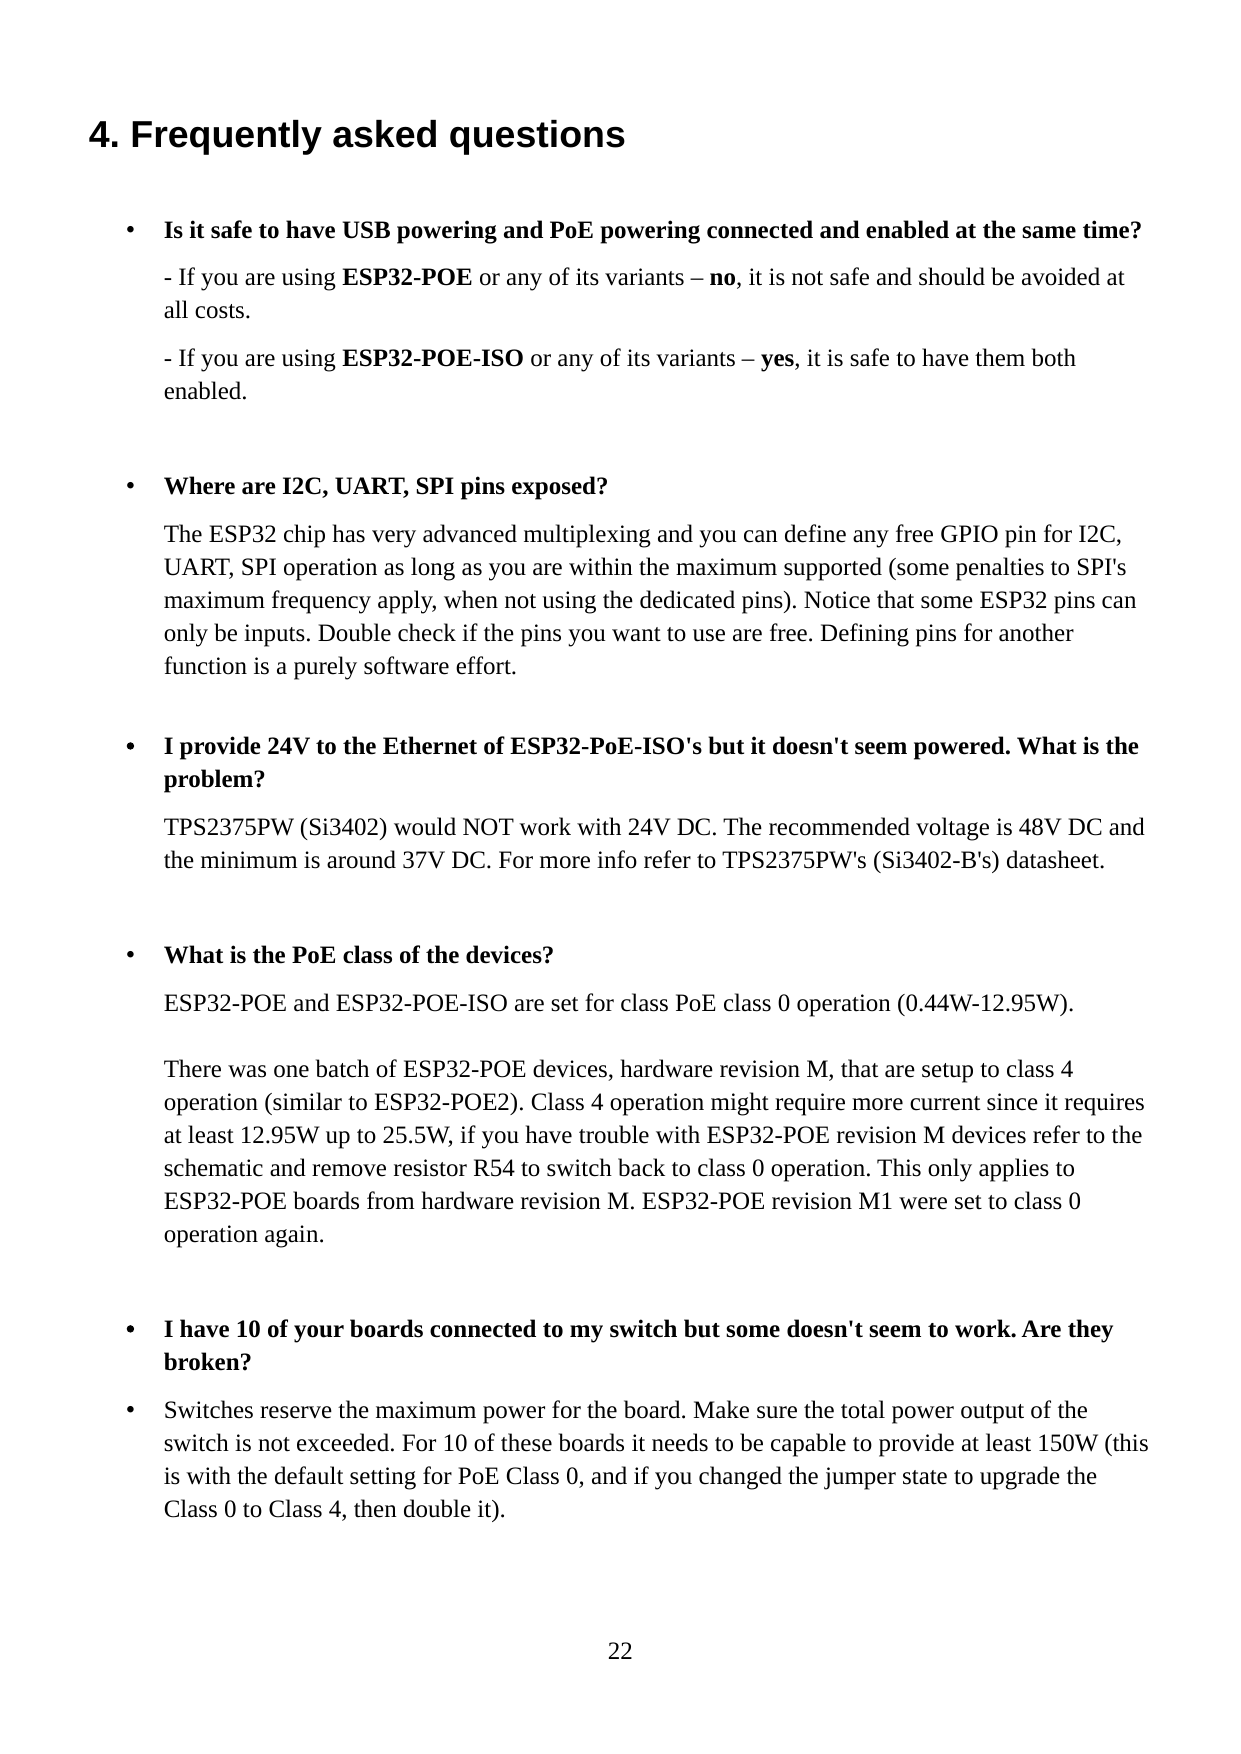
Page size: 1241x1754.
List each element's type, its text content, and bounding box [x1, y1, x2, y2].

list Switches reserve the maximum power for the board. Make sure the total power output of the switch is not exceeded. For 10 of these boards it needs to be capable to provide at least 150W (this is with the default setting for PoE Class 0, and if you changed the jumper state to upgrade the Class 0 to Class 4, then double it). [126, 1395, 1152, 1523]
list - If you are using ESP32-POE or any of its variants – no, it is not safe and should be avoided at all costs. [126, 262, 1152, 324]
list TPS2375PW (Si3402) would NOT work with 24V DC. The recommended voltage is 48V DC and the minimum is around 37V DC. For more info refer to TPS2375PW's (Si3402-B's) datasheet. [126, 812, 1152, 874]
subtitle 4. Frequently asked questions [88, 112, 1152, 155]
list I provide 24V to the Ethernet of ESP32-PoE-ISO's but it doesn't seem powered. What is the problem? [126, 731, 1152, 793]
list Where are I2C, UART, SPI pins exposed? [126, 471, 1152, 500]
list I have 10 of your boards connected to my switch but some doesn't seem to work. Are they broken? [126, 1314, 1152, 1376]
list ESP32-POE and ESP32-POE-ISO are set for class PoE class 0 operation (0.44W-12.95W). There was one batch of ESP32-POE devices, hardware revision M, that are setup to class 4 operation (similar to ESP32-POE2). Class 4 operation might require more current since it requires at least 12.95W up to 25.5W, if you have trouble with ESP32-POE revision M devices refer to the schematic and remove resistor R54 to switch back to class 0 operation. This only applies to ESP32-POE boards from hardware revision M. ESP32-POE revision M1 were set to class 0 operation again. [126, 988, 1152, 1248]
list The ESP32 chip has very advanced multiplexing and you can define any free GPIO pin for I2C, UART, SPI operation as long as you are within the maximum supported (some penalties to SPI's maximum frequency apply, when not using the dedicated pins). Notice that some ESP32 pins can only be inputs. Double check if the pins you want to use are free. Defining pins for another function is a purely software effort. [126, 519, 1152, 713]
list - If you are using ESP32-POE-ISO or any of its variants – yes, it is safe to have them both enabled. [126, 343, 1152, 405]
list Is it safe to have USB powering and PoE powering connected and enabled at the same time? [126, 215, 1152, 243]
list What is the PoE class of the devices? [126, 940, 1152, 969]
